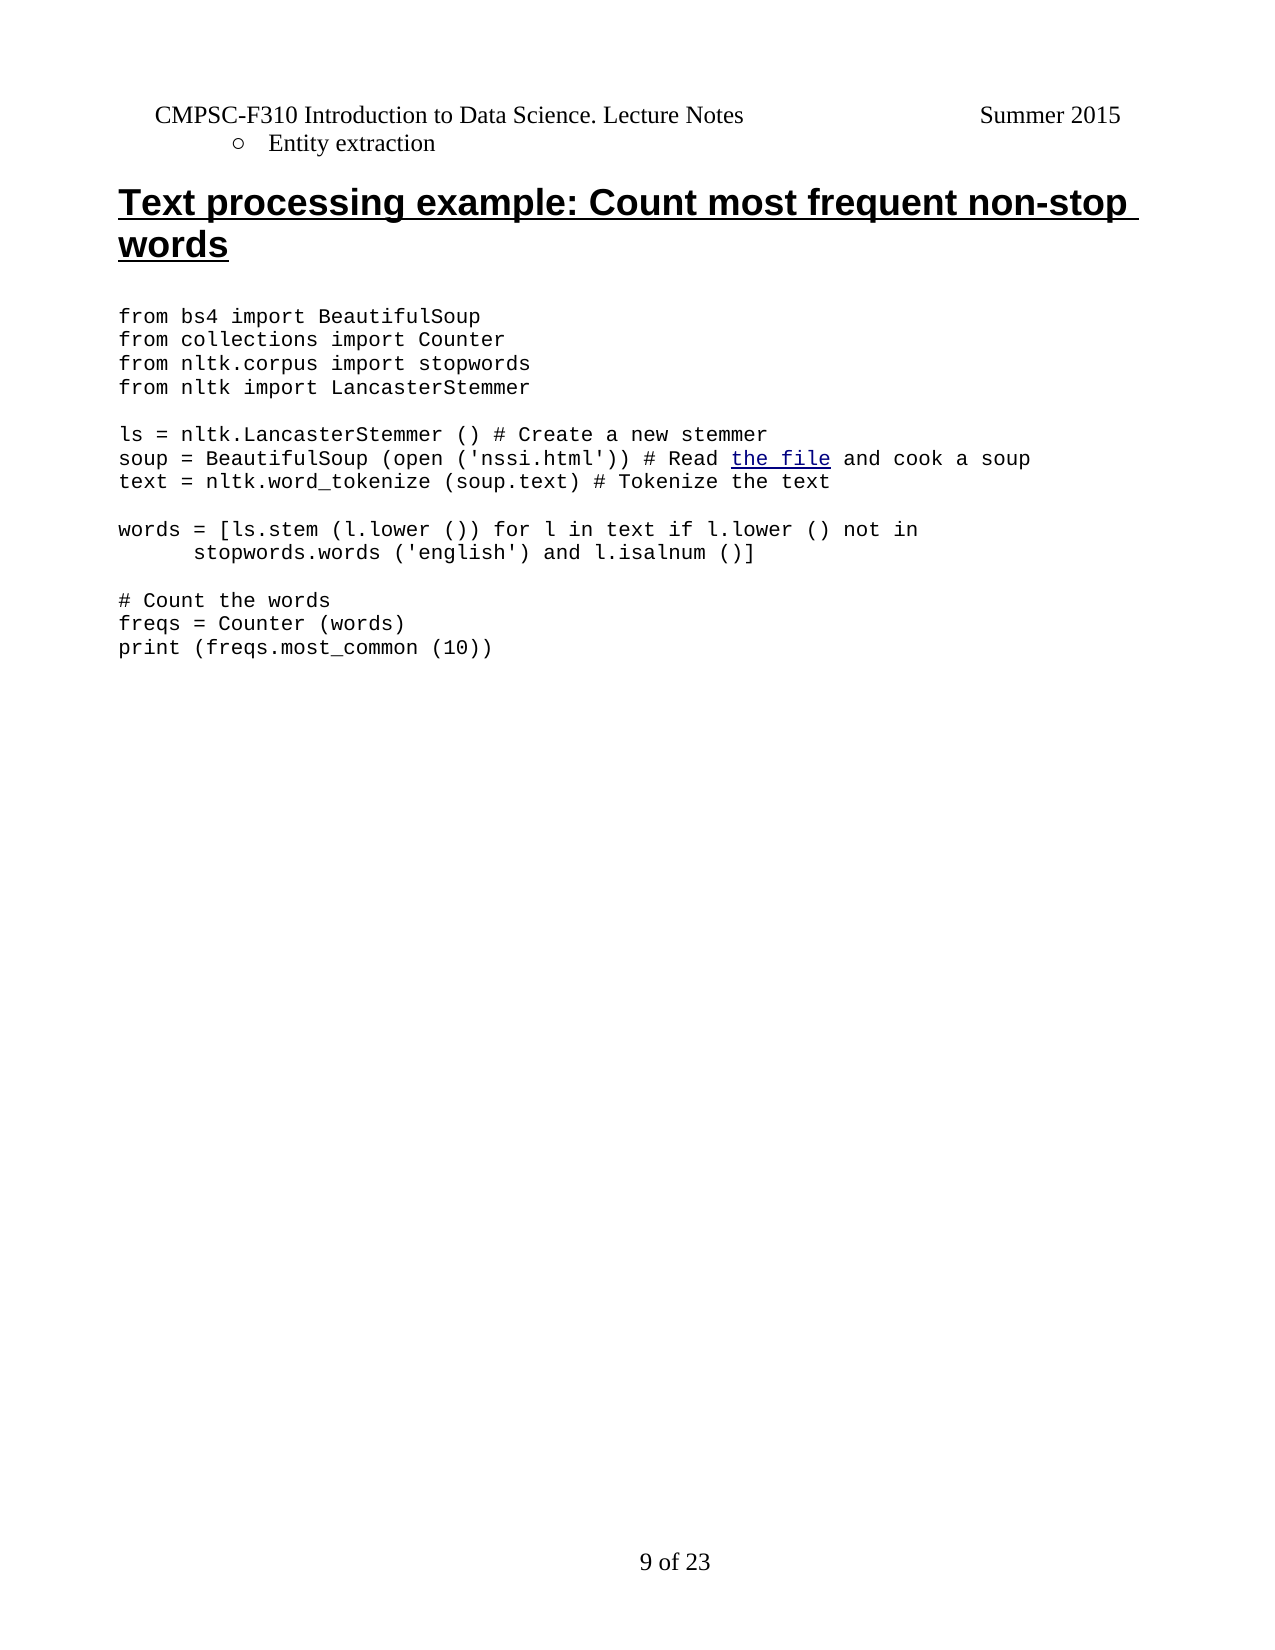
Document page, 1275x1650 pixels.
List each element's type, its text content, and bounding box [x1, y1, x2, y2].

text stopwords.words ('english') and l.isalnum ()] [118, 542, 1157, 566]
text from collections import Counter [118, 329, 1157, 353]
text soup = BeautifulSoup (open ('nssi.html')) # Read the file and cook a soup [118, 448, 1157, 471]
text text = nltk.word_tokenize (soup.text) # Tokenize the text [118, 471, 1157, 495]
text from nltk.corpus import stopwords [118, 353, 1157, 377]
text print (freqs.most_common (10)) [118, 637, 1157, 661]
text from nltk import LancasterStemmer [118, 377, 1157, 400]
text freqs = Counter (words) [118, 613, 1157, 637]
text from bs4 import BeautifulSoup [118, 306, 1157, 329]
text # Count the words [118, 589, 1157, 613]
text words = [ls.stem (l.lower ()) for l in text if l.lower () not in [118, 519, 1157, 542]
subtitle Text processing example: Count most frequent non-stop words [118, 182, 1157, 266]
list Entity extraction [231, 129, 1157, 157]
text ls = nltk.LancasterStemmer () # Create a new stemmer [118, 424, 1157, 448]
